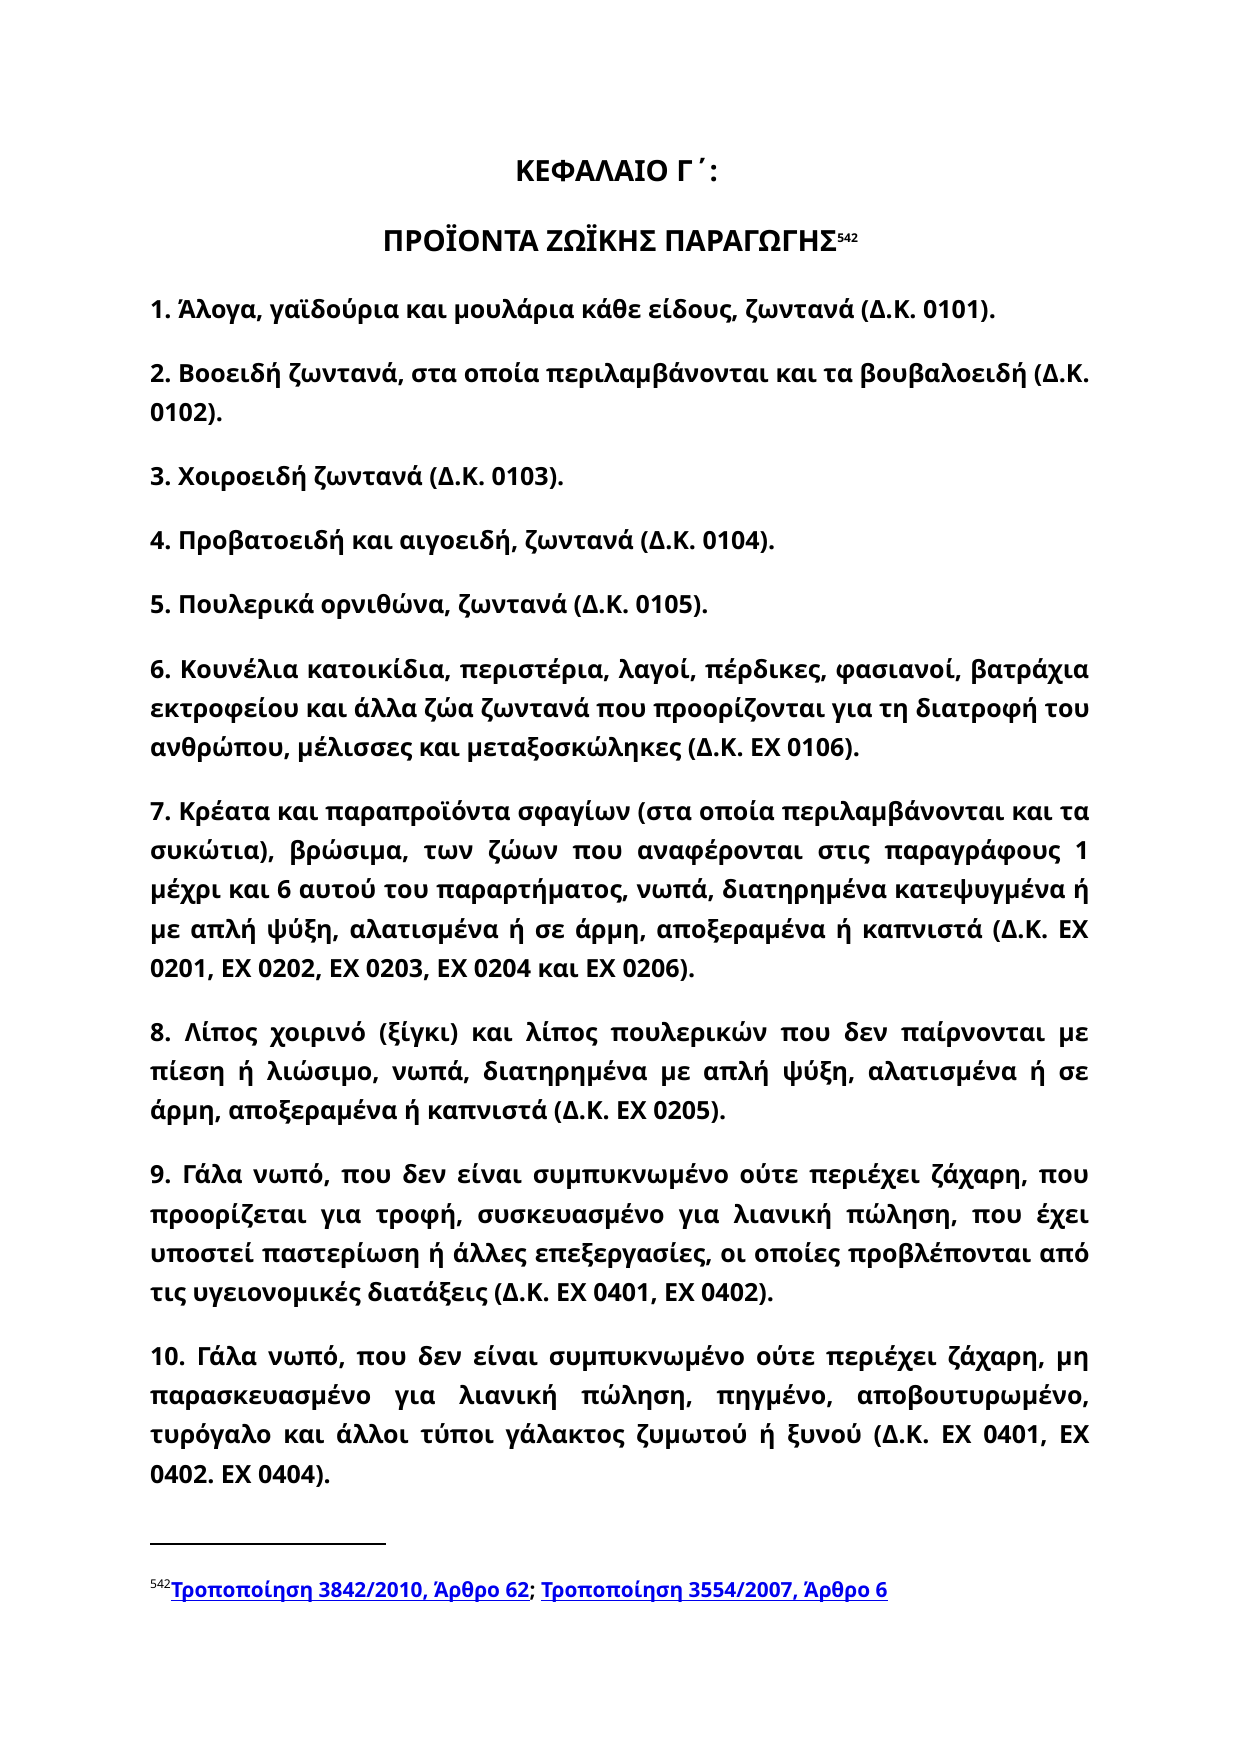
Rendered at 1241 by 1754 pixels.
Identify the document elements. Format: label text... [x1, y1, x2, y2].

text 7. Κρέατα και παραπροϊόντα σφαγίων (στα οποία περιλαμβάνονται και τα συκώτια), βρώσιμα, των ζώων που αναφέρονται στις παραγράφους 1 μέχρι και 6 αυτού του παραρτήματος, νωπά, διατηρημένα κατεψυγμένα ή με απλή ψύξη, αλατισμένα ή σε άρμη, αποξεραμένα ή καπνιστά (Δ.Κ. ΕΧ 0201, ΕΧ 0202, ΕΧ 0203, ΕΧ 0204 και ΕΧ 0206). [150, 794, 1090, 984]
text 4. Προβατοειδή και αιγοειδή, ζωντανά (Δ.Κ. 0104). [150, 523, 1090, 557]
subtitle ΚΕΦΑΛΑΙΟ Γ΄: [150, 150, 1090, 190]
text 5. Πουλερικά ορνιθώνα, ζωντανά (Δ.Κ. 0105). [150, 587, 1090, 621]
text 1. Άλογα, γαϊδούρια και μουλάρια κάθε είδους, ζωντανά (Δ.Κ. 0101). [150, 291, 1090, 325]
text Τροποποίηση 3842/2010, Άρθρο 62; Τροποποίηση 3554/2007, Άρθρο 6 [150, 1576, 1090, 1604]
text 6. Κουνέλια κατοικίδια, περιστέρια, λαγοί, πέρδικες, φασιανοί, βατράχια εκτροφείου και άλλα ζώα ζωντανά που προορίζονται για τη διατροφή του ανθρώπου, μέλισ­σες και μεταξοσκώληκες (Δ.Κ. ΕΧ 0106). [150, 651, 1090, 764]
subtitle ΠΡΟΪΟΝΤΑ ΖΩΪΚΗΣ ΠΑΡΑΓΩΓΗΣ [150, 221, 1090, 260]
text 10. Γάλα νωπό, που δεν είναι συμπυκνωμένο ούτε περιέχει ζάχαρη, μη παρασκευασμένο για λιανική πώληση, πηγμένο, αποβουτυρωμένο, τυρόγαλο και άλλοι τύποι γάλακτος ζυμωτού ή ξυνού (Δ.Κ. ΕΧ 0401, ΕΧ 0402. ΕΧ 0404). [150, 1339, 1090, 1490]
text 2. Βοοειδή ζωντανά, στα οποία περιλαμβάνονται και τα βουβαλοειδή (Δ.Κ. 0102). [150, 355, 1090, 429]
text 3. Χοιροειδή ζωντανά (Δ.Κ. 0103). [150, 459, 1090, 493]
text 8. Λίπος χοιρινό (ξίγκι) και λίπος πουλερικών που δεν παίρνονται με πίεση ή λιώσιμο, νωπά, διατηρημένα με απλή ψύξη, αλατισμένα ή σε άρμη, αποξεραμένα ή καπνιστά (Δ.Κ. ΕΧ 0205). [150, 1014, 1090, 1127]
text 9. Γάλα νωπό, που δεν είναι συμπυκνωμένο ούτε περιέχει ζάχαρη, που προορίζεται για τροφή, συσκευασμένο για λιανική πώληση, που έχει υποστεί παστερίωση ή άλλες επεξεργασίες, οι οποίες προβλέπονται από τις υγειονομικές διατάξεις (Δ.Κ. ΕΧ 0401, ΕΧ 0402). [150, 1157, 1090, 1309]
